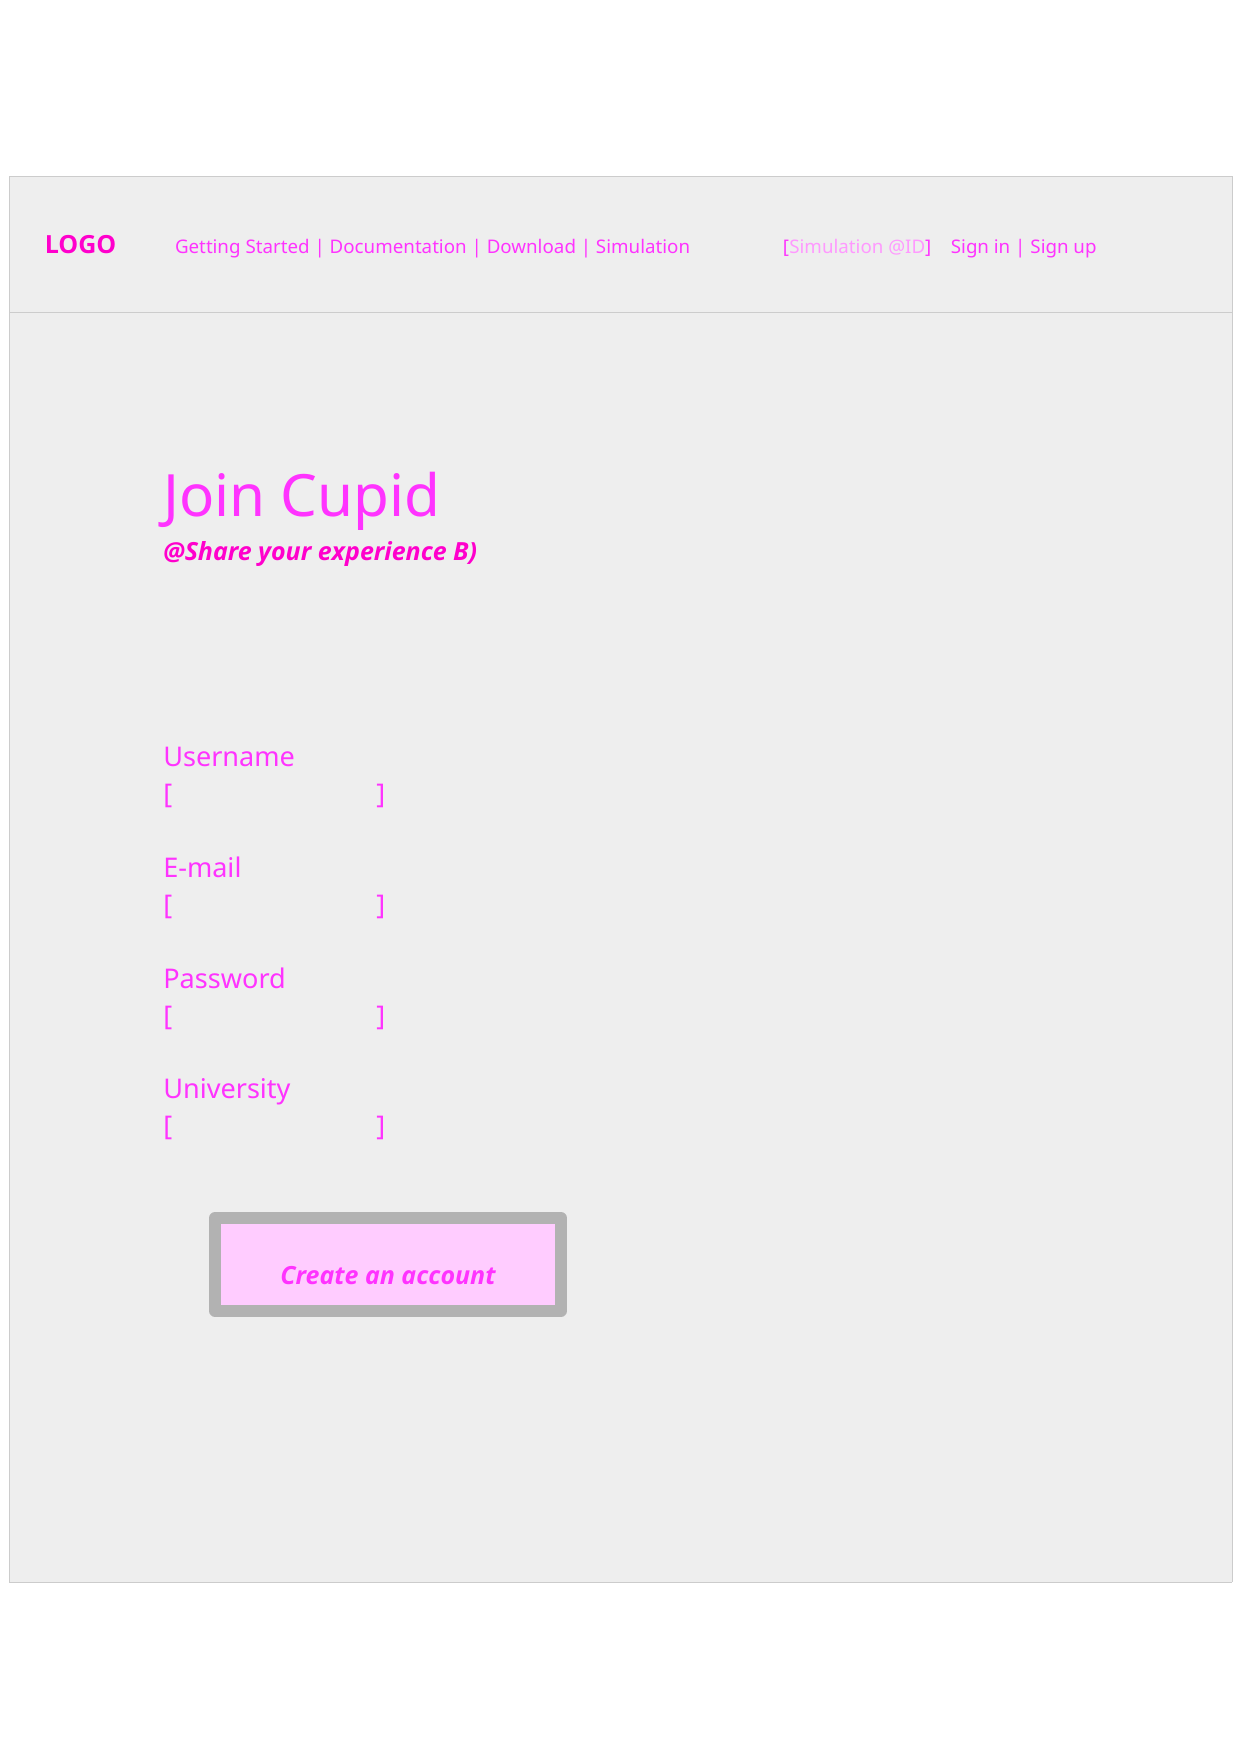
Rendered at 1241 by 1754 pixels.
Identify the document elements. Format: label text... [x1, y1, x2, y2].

table_header LOGO Getting Started | Documentation | Download | Simulation [Simulation @ID] Sign in | Sign up [10, 177, 1232, 312]
table_cell Join Cupid @Share your experience B) Username [ ] E-mail [ ] Password [ ] University [ ] [10, 313, 1232, 1582]
